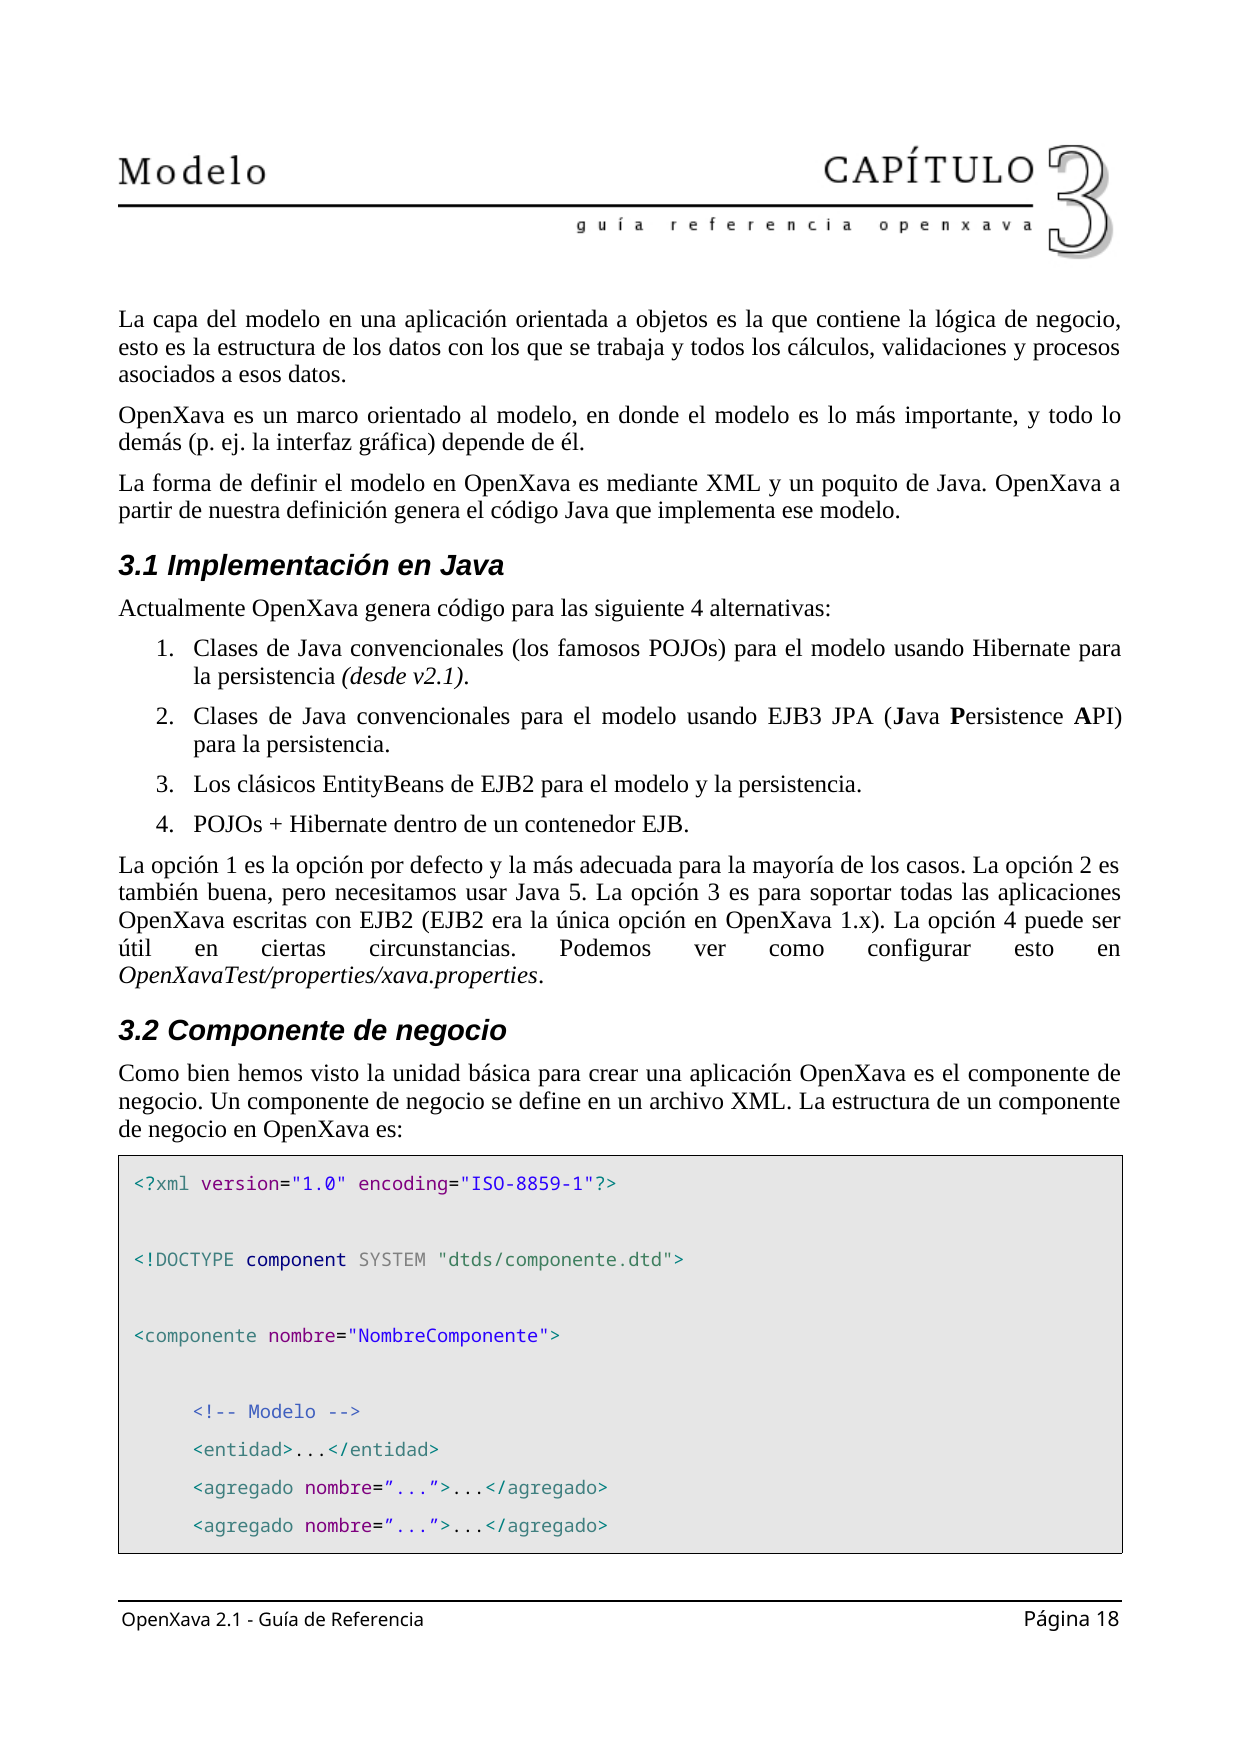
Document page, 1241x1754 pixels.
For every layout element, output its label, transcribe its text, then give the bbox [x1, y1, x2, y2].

text Como bien hemos visto la unidad básica para crear una aplicación OpenXava es el componente de negocio. Un componente de negocio se define en un archivo XML. La estructura de un componente de negocio en OpenXava es: [118, 1059, 1122, 1143]
list Clases de Java convencionales para el modelo usando EJB3 JPA (Java Persistence API) para la persistencia. [156, 702, 1122, 758]
list Clases de Java convencionales (los famosos POJOs) para el modelo usando Hibernate para la persistencia (desde v2.1). [156, 634, 1122, 690]
text <!-- Modelo --> [119, 1383, 1122, 1421]
text La forma de definir el modelo en OpenXava es mediante XML y un poquito de Java. OpenXava a partir de nuestra definición genera el código Java que implementa ese modelo. [118, 469, 1122, 524]
text <entidad>...</entidad> [119, 1421, 1122, 1459]
subtitle Implementación en Java [118, 549, 1122, 582]
list POJOs + Hibernate dentro de un contenedor EJB. [156, 811, 1122, 838]
text <?xml version="1.0" encoding="ISO-8859-1"?> [119, 1156, 1122, 1193]
text <agregado nombre=”...”>...</agregado> [119, 1497, 1122, 1553]
subtitle Modelo [118, 288, 1122, 293]
text Actualmente OpenXava genera código para las siguiente 4 alternativas: [118, 594, 1122, 622]
text <agregado nombre=”...”>...</agregado> [119, 1459, 1122, 1497]
subtitle Componente de negocio [118, 1014, 1122, 1047]
text La capa del modelo en una aplicación orientada a objetos es la que contiene la lógica de negocio, esto es la estructura de los datos con los que se trabaja y todos los cálculos, validaciones y procesos asociados a esos datos. [118, 305, 1122, 388]
picture [118, 118, 1122, 288]
text La opción 1 es la opción por defecto y la más adecuada para la mayoría de los casos. La opción 2 es también buena, pero necesitamos usar Java 5. La opción 3 es para soportar todas las aplicaciones OpenXava escritas con EJB2 (EJB2 era la única opción en OpenXava 1.x). La opción 4 puede ser útil en ciertas circunstancias. Podemos ver como configurar esto en OpenXavaTest/properties/xava.properties. [118, 851, 1122, 989]
list Los clásicos EntityBeans de EJB2 para el modelo y la persistencia. [156, 770, 1122, 798]
text <!DOCTYPE component SYSTEM "dtds/componente.dtd"> [119, 1231, 1122, 1269]
text <componente nombre="NombreComponente"> [119, 1307, 1122, 1345]
text OpenXava es un marco orientado al modelo, en donde el modelo es lo más importante, y todo lo demás (p. ej. la interfaz gráfica) depende de él. [118, 401, 1122, 456]
